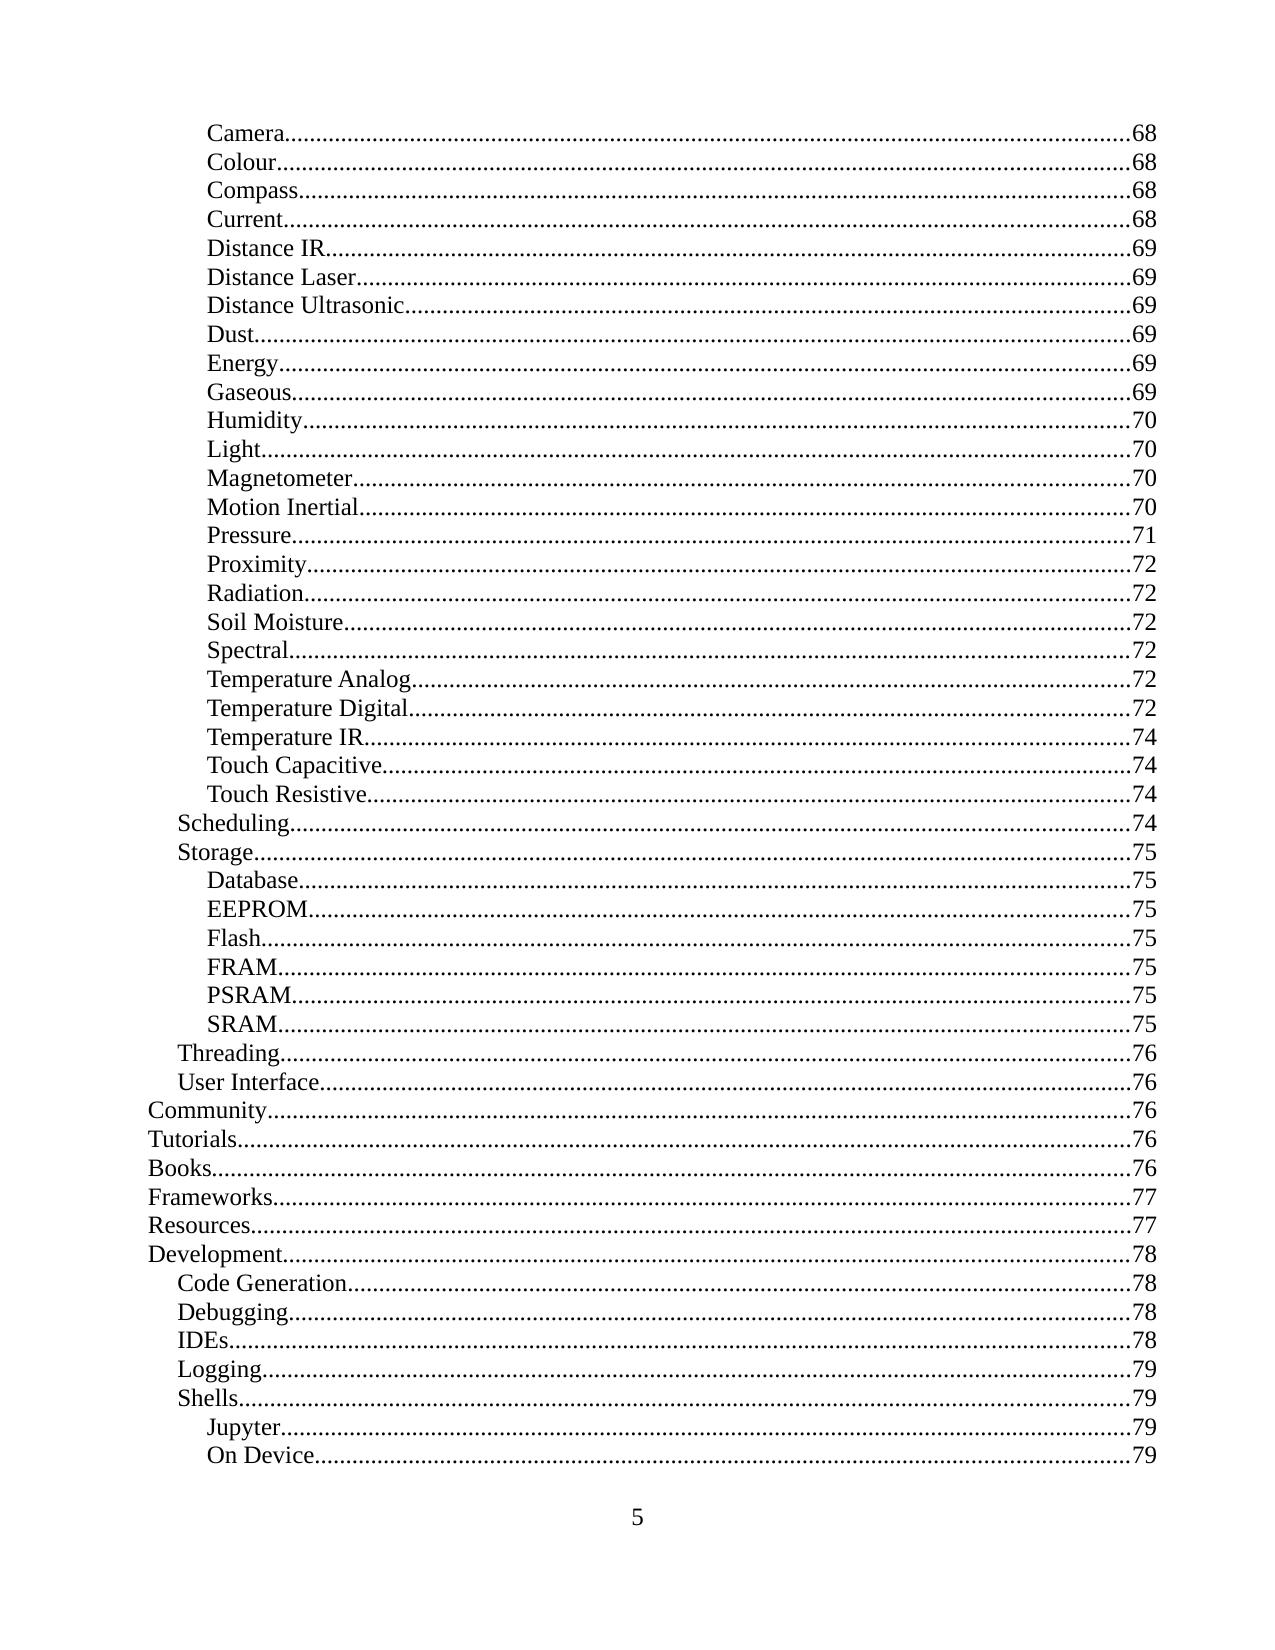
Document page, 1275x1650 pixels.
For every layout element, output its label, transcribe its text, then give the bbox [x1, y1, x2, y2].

text Code Generation 78 [177, 1268, 1157, 1297]
text Radiation 72 [207, 578, 1157, 607]
text Database 75 [207, 866, 1157, 894]
text Compass 68 [207, 176, 1157, 204]
text Spectral 72 [207, 636, 1157, 664]
text Magnetometer 70 [207, 463, 1157, 492]
text Debugging 78 [177, 1297, 1157, 1326]
text Scheduling 74 [177, 808, 1157, 837]
text IDEs 78 [177, 1326, 1157, 1354]
text User Interface 76 [177, 1067, 1157, 1096]
text Resources 77 [148, 1211, 1157, 1239]
text Energy 69 [207, 348, 1157, 377]
text Community 76 [148, 1096, 1157, 1124]
text Touch Resistive 74 [207, 779, 1157, 808]
text Pressure 71 [207, 521, 1157, 549]
text Jupyter 79 [207, 1412, 1157, 1441]
text Books 76 [148, 1153, 1157, 1182]
text On Device 79 [207, 1441, 1157, 1469]
text SRAM 75 [207, 1009, 1157, 1038]
text Distance Ultrasonic 69 [207, 291, 1157, 319]
text Motion Inertial 70 [207, 492, 1157, 521]
text FRAM 75 [207, 952, 1157, 981]
text Light 70 [207, 434, 1157, 463]
text Temperature Digital 72 [207, 693, 1157, 722]
text Touch Capacitive 74 [207, 751, 1157, 779]
text Temperature Analog 72 [207, 664, 1157, 693]
text Frameworks 77 [148, 1182, 1157, 1211]
text Development 78 [148, 1239, 1157, 1268]
text Humidity 70 [207, 406, 1157, 434]
text Tutorials 76 [148, 1124, 1157, 1153]
text PSRAM 75 [207, 981, 1157, 1009]
text EEPROM 75 [207, 894, 1157, 923]
text Flash 75 [207, 923, 1157, 952]
text Camera 68 [207, 118, 1157, 147]
text Shells 79 [177, 1383, 1157, 1412]
text Dust 69 [207, 319, 1157, 348]
text Current 68 [207, 204, 1157, 233]
text Storage 75 [177, 837, 1157, 866]
text Gaseous 69 [207, 377, 1157, 406]
text Colour 68 [207, 147, 1157, 176]
text Distance Laser 69 [207, 262, 1157, 291]
text Distance IR 69 [207, 233, 1157, 262]
text Logging 79 [177, 1354, 1157, 1383]
text Proximity 72 [207, 549, 1157, 578]
text Threading 76 [177, 1038, 1157, 1067]
text Temperature IR 74 [207, 722, 1157, 751]
text Soil Moisture 72 [207, 607, 1157, 636]
